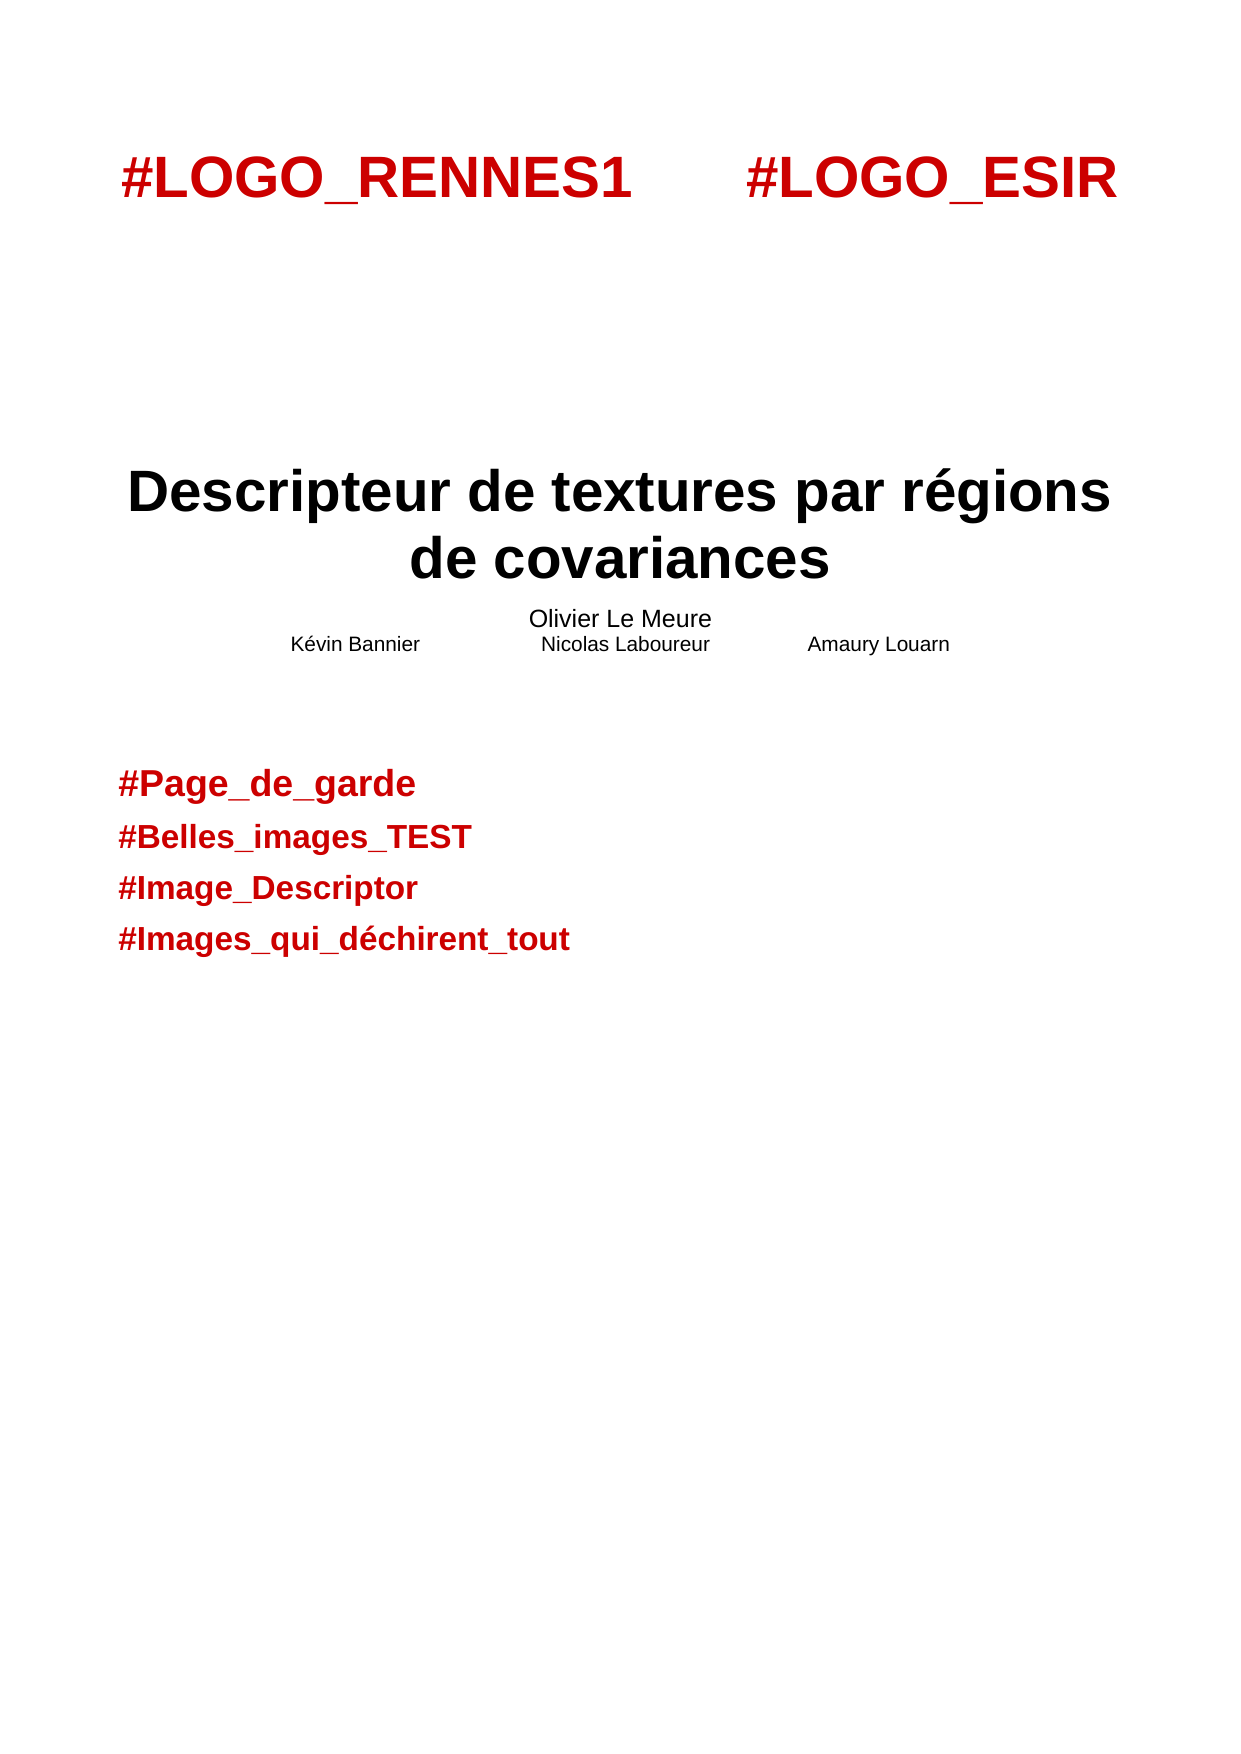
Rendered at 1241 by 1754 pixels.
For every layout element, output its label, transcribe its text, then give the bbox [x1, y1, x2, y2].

text Olivier Le Meure [118, 603, 1122, 632]
text #Belles_images_TEST [118, 817, 1122, 855]
title #LOGO_RENNES1 #LOGO_ESIR [118, 143, 1122, 210]
text #Image_Descriptor [118, 868, 1122, 906]
text Kévin Bannier Nicolas Laboureur Amaury Louarn [118, 632, 1122, 656]
text #Images_qui_déchirent_tout [118, 919, 1122, 957]
title Descripteur de textures par régions de covariances [118, 457, 1122, 591]
text #Page_de_garde [118, 761, 1122, 804]
